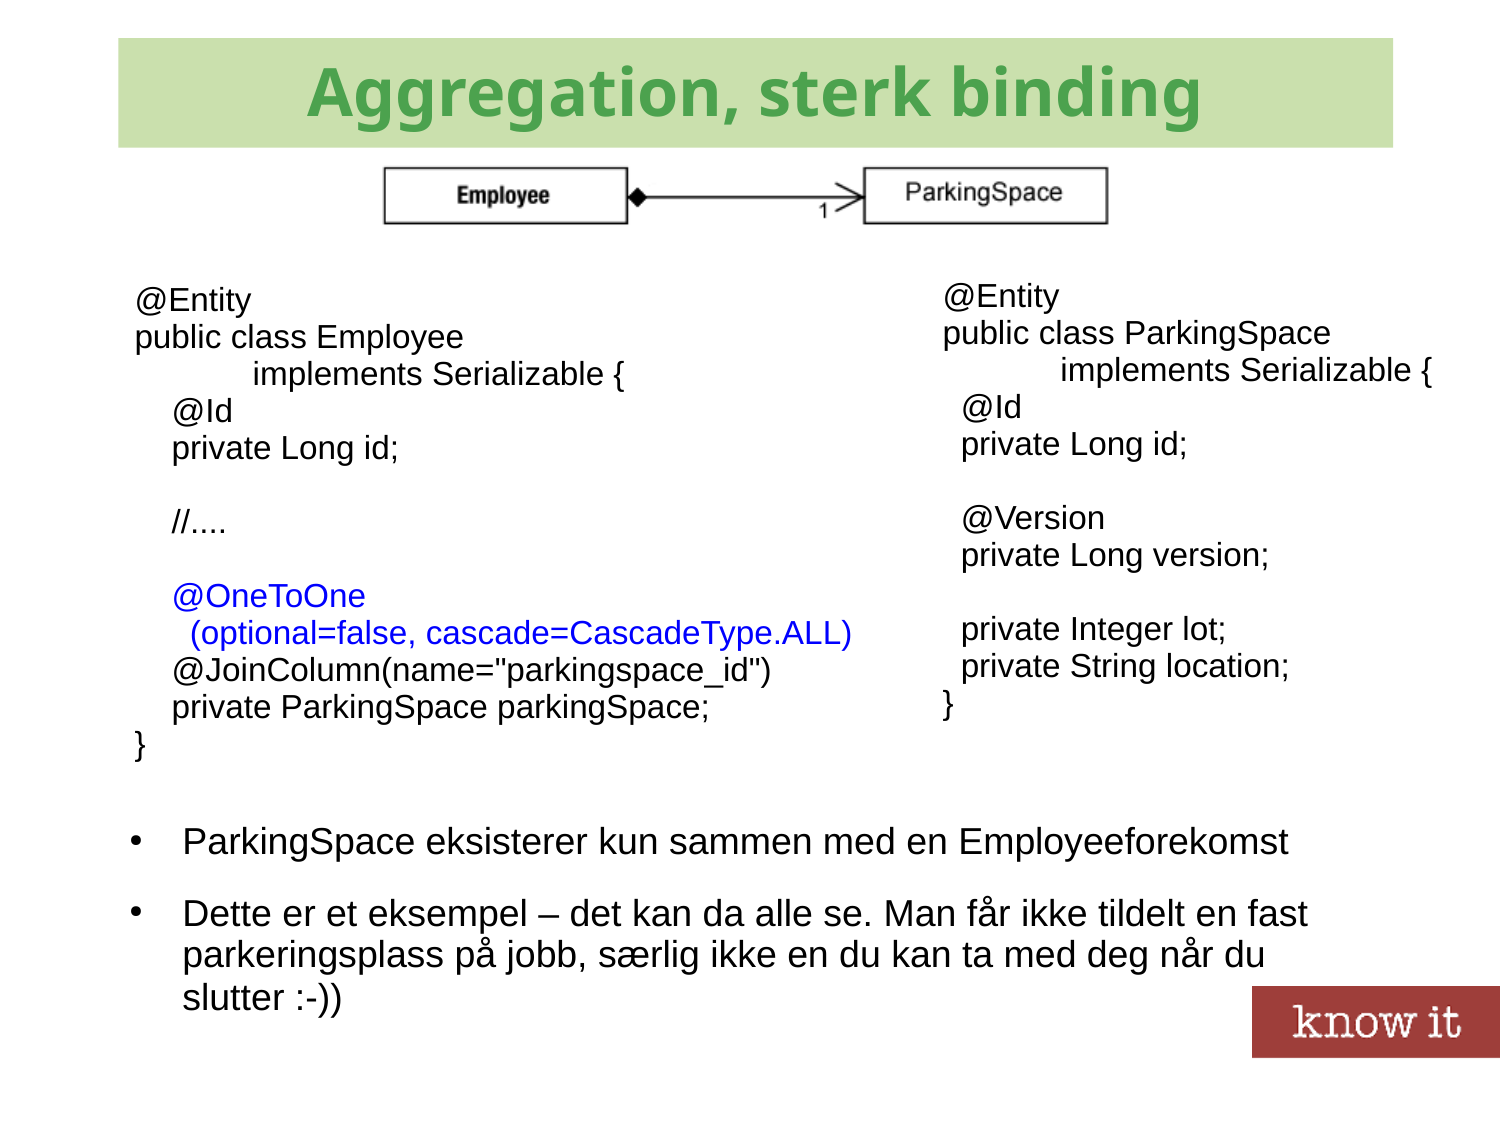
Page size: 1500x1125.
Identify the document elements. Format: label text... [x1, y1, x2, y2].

text_box @Entity public class ParkingSpace implements Serializable { @Id private Long id; @Version private Long version; private Integer lot; private String location; } [927, 269, 1500, 821]
text_box Aggregation, sterk binding [118, 38, 1394, 148]
text_box @Entity public class Employee implements Serializable { @Id private Long id; //.... @OneToOne (optional=false, cascade=CascadeType.ALL) @JoinColumn(name="parkingspace_id") private ParkingSpace parkingSpace; } [119, 274, 896, 820]
list ParkingSpace eksisterer kun sammen med en Employeeforekomst Dette er et eksempel – det kan da alle se. Man får ikke tildelt en fast parkeringsplass på jobb, særlig ikke en du kan ta med deg når du slutter :-)) [111, 820, 1371, 1019]
picture [1252, 986, 1500, 1058]
picture [375, 158, 1115, 231]
